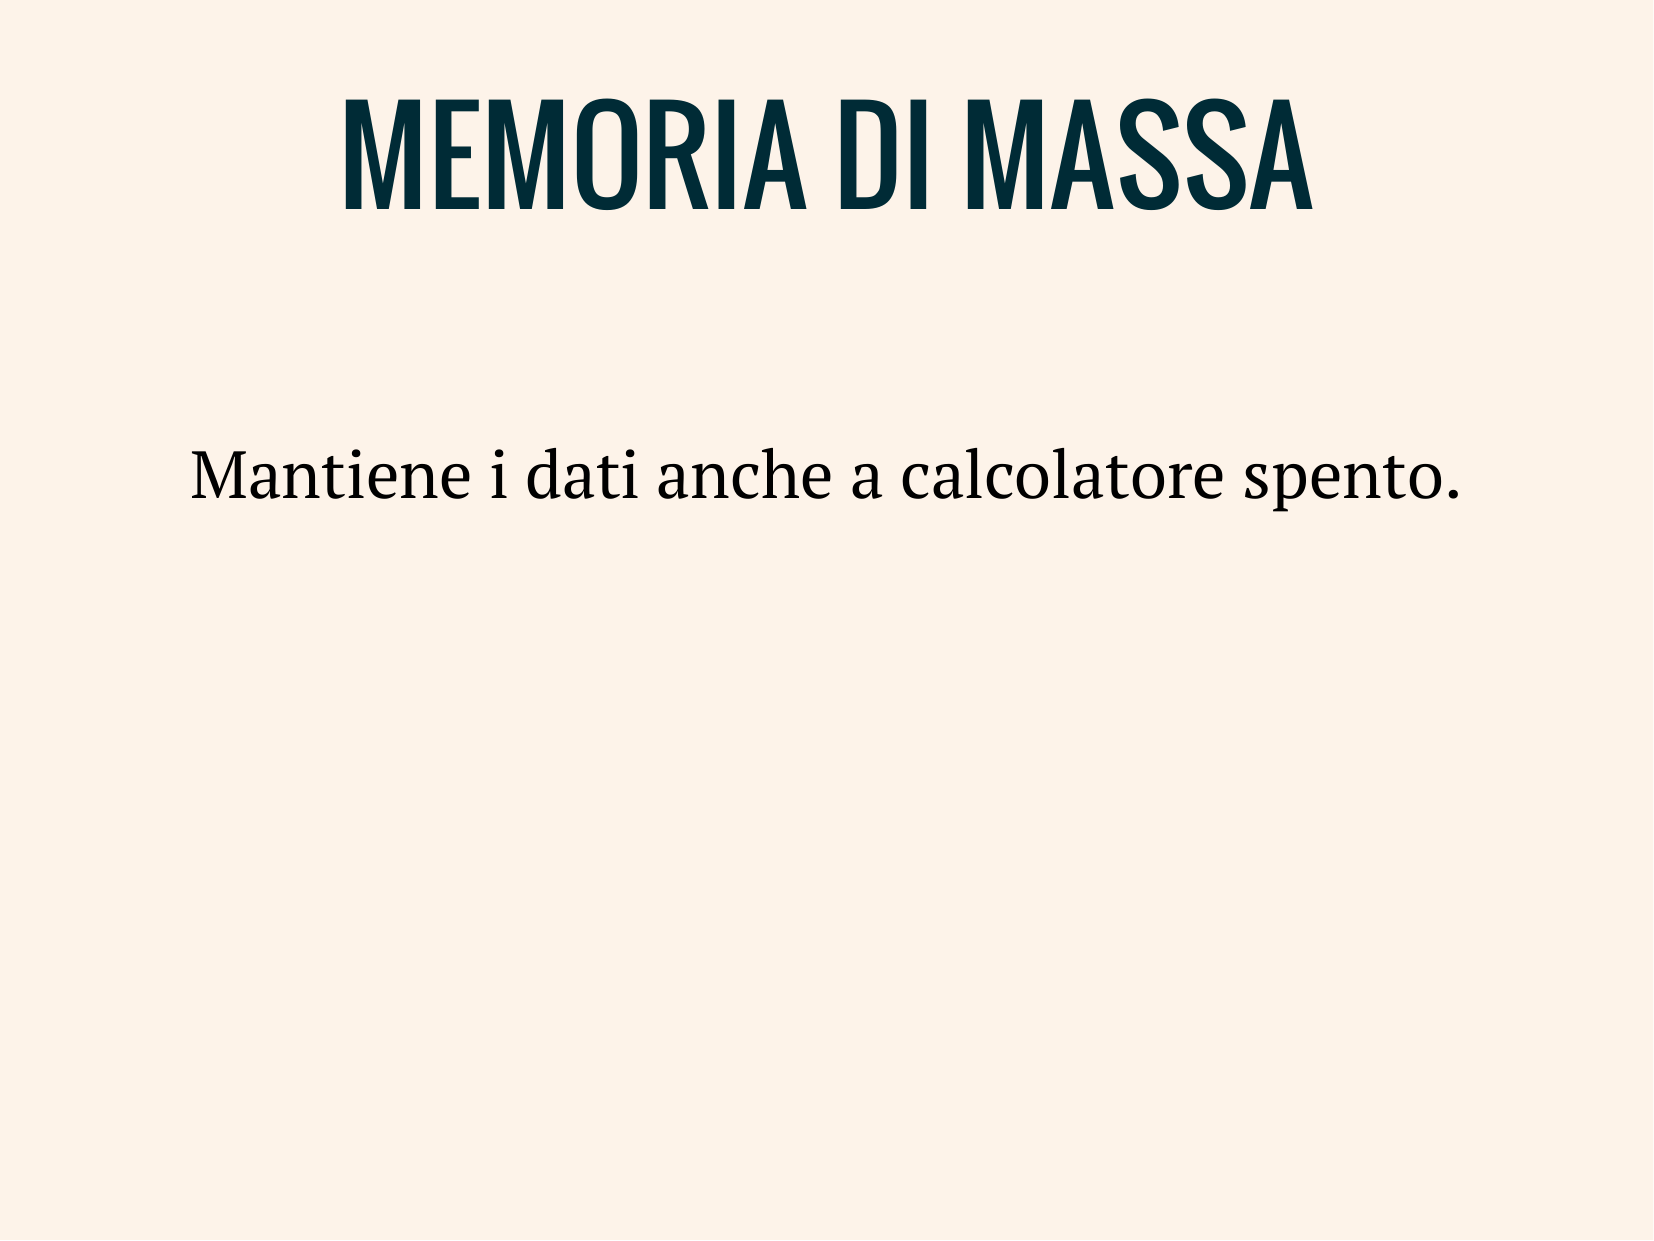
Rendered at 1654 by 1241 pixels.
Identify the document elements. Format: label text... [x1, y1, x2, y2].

text_box Mantiene i dati anche a calcolatore spento. [83, 290, 1572, 1010]
title Memoria di massa [82, 49, 1571, 257]
